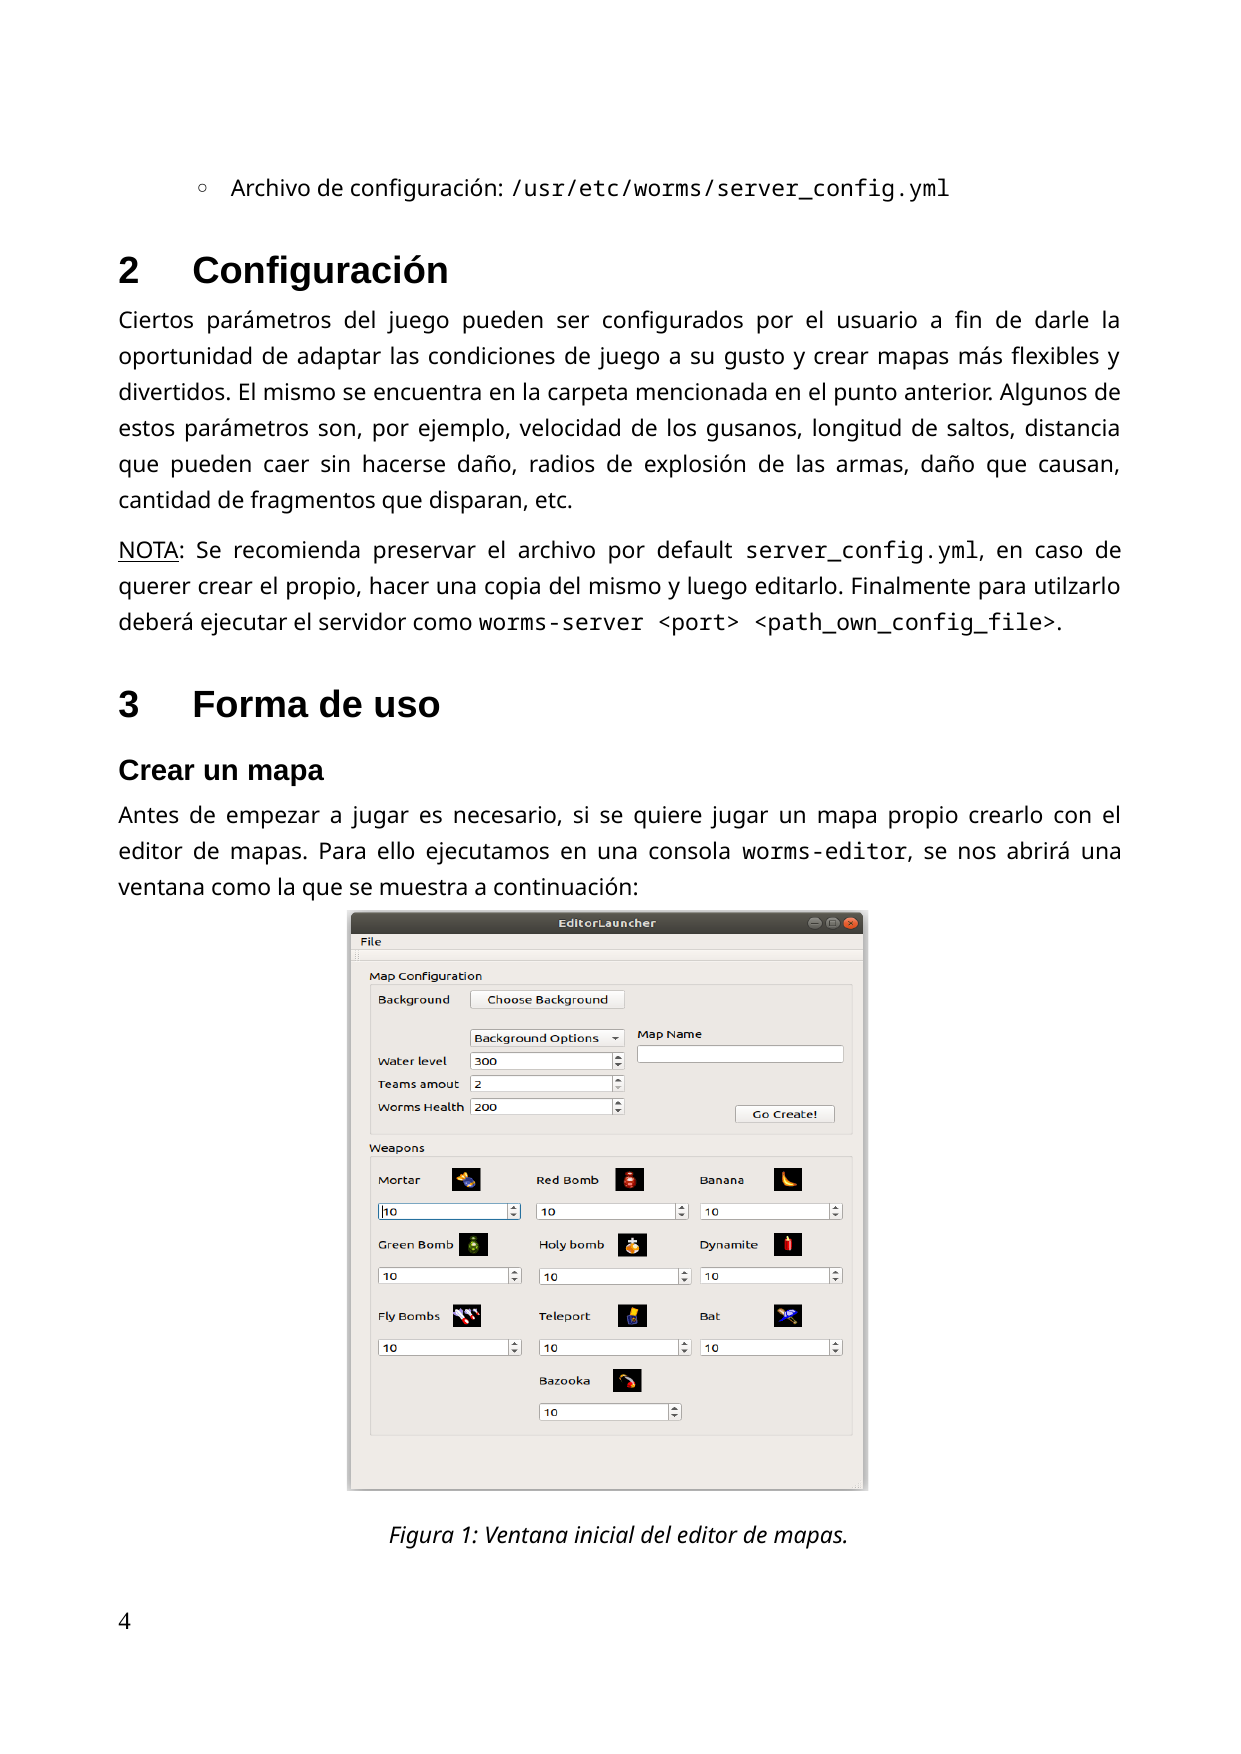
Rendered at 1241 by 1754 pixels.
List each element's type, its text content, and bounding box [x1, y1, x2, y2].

subtitle Configuración [118, 248, 1122, 292]
subtitle Forma de uso [118, 682, 1122, 725]
text NOTA: Se recomienda preservar el archivo por default server_config.yml, en caso de querer crear el propio, hacer una copia del mismo y luego editarlo. Finalmente para utilzarlo deberá ejecutar el servidor como worms-server <port> <path_own_config_file>. [118, 534, 1122, 637]
text Figura 1: Ventana inicial del editor de mapas. [118, 1519, 1122, 1550]
text Ciertos parámetros del juego pueden ser configurados por el usuario a fin de darle la oportunidad de adaptar las condiciones de juego a su gusto y crear mapas más flexibles y divertidos. El mismo se encuentra en la carpeta mencionada en el punto anterior. Algunos de estos parámetros son, por ejemplo, velocidad de los gusanos, longitud de saltos, distancia que pueden caer sin hacerse daño, radios de explosión de las armas, daño que causan, cantidad de fragmentos que disparan, etc. [118, 304, 1122, 515]
text Antes de empezar a jugar es necesario, si se quiere jugar un mapa propio crearlo con el editor de mapas. Para ello ejecutamos en una consola worms-editor, se nos abrirá una ventana como la que se muestra a continuación: [118, 799, 1122, 902]
list Archivo de configuración: /usr/etc/worms/server_config.yml [193, 172, 1122, 204]
picture [346, 910, 869, 1491]
subtitle Crear un mapa [118, 752, 1122, 786]
